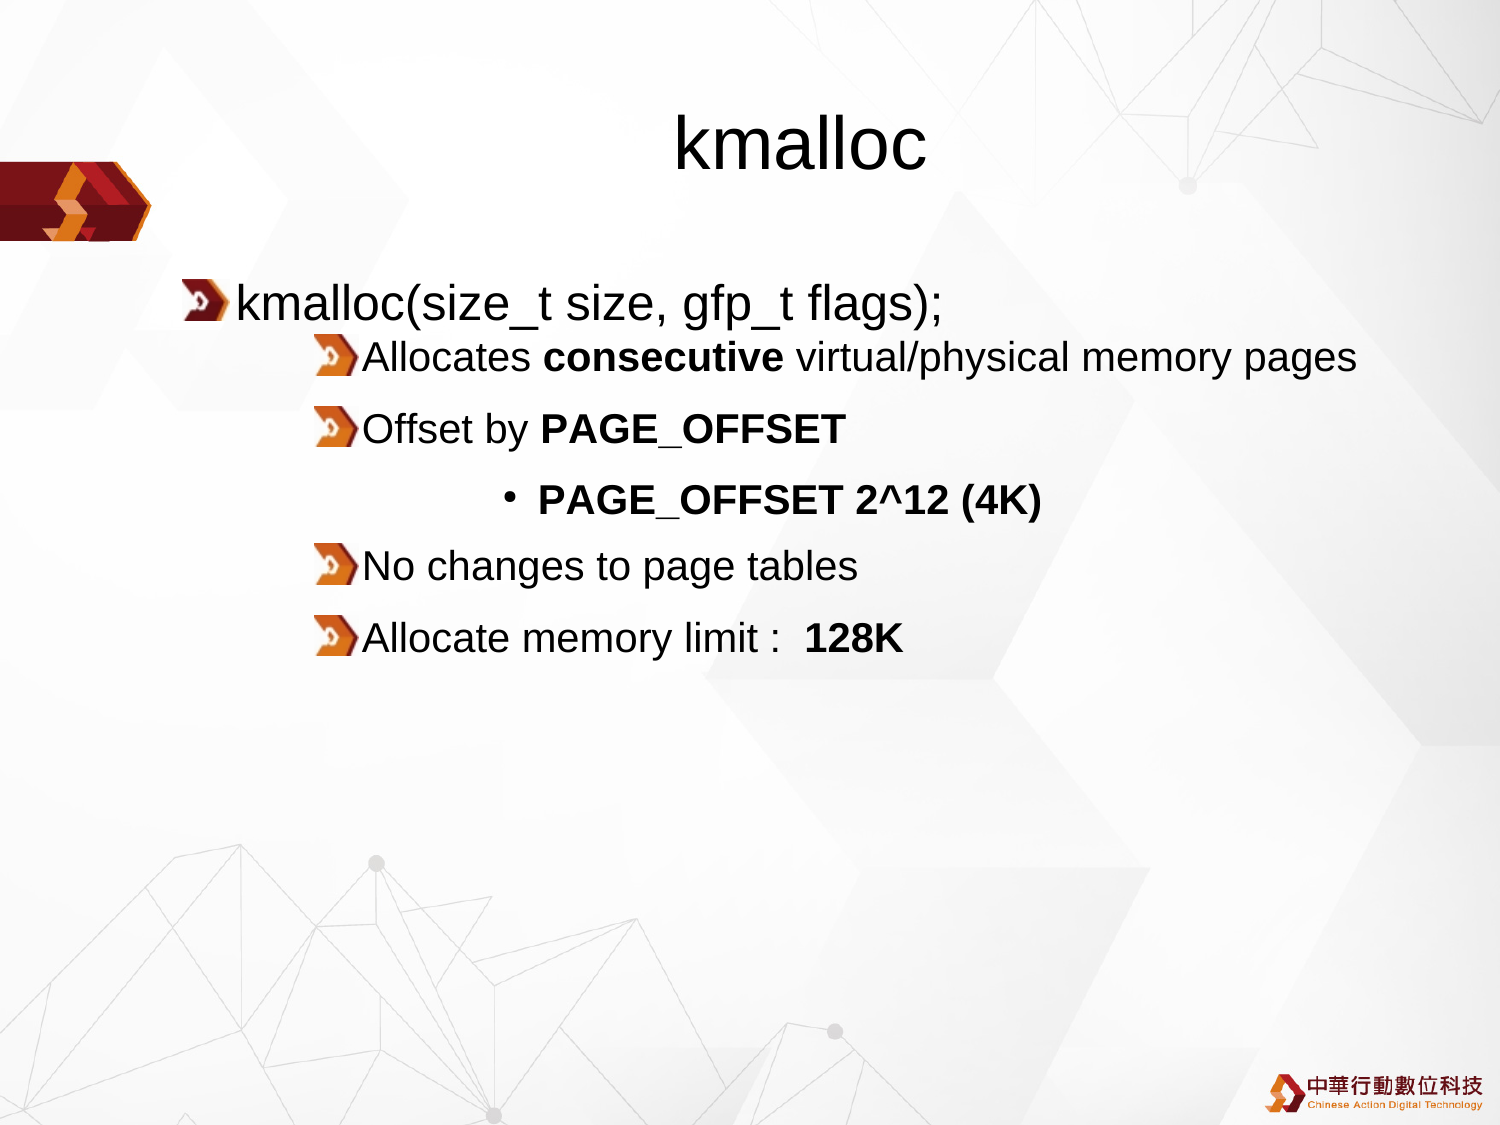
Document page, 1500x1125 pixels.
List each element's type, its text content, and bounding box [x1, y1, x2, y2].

title kmalloc [150, 45, 1426, 234]
list kmalloc(size_t size, gfp_t flags); Allocates consecutive virtual/physical memory pages Offset by PAGE_OFFSET PAGE_OFFSET 2^12 (4K) No changes to page tables Allocate memory limit : 128K [150, 262, 1426, 1006]
picture [0, 0, 1500, 1125]
